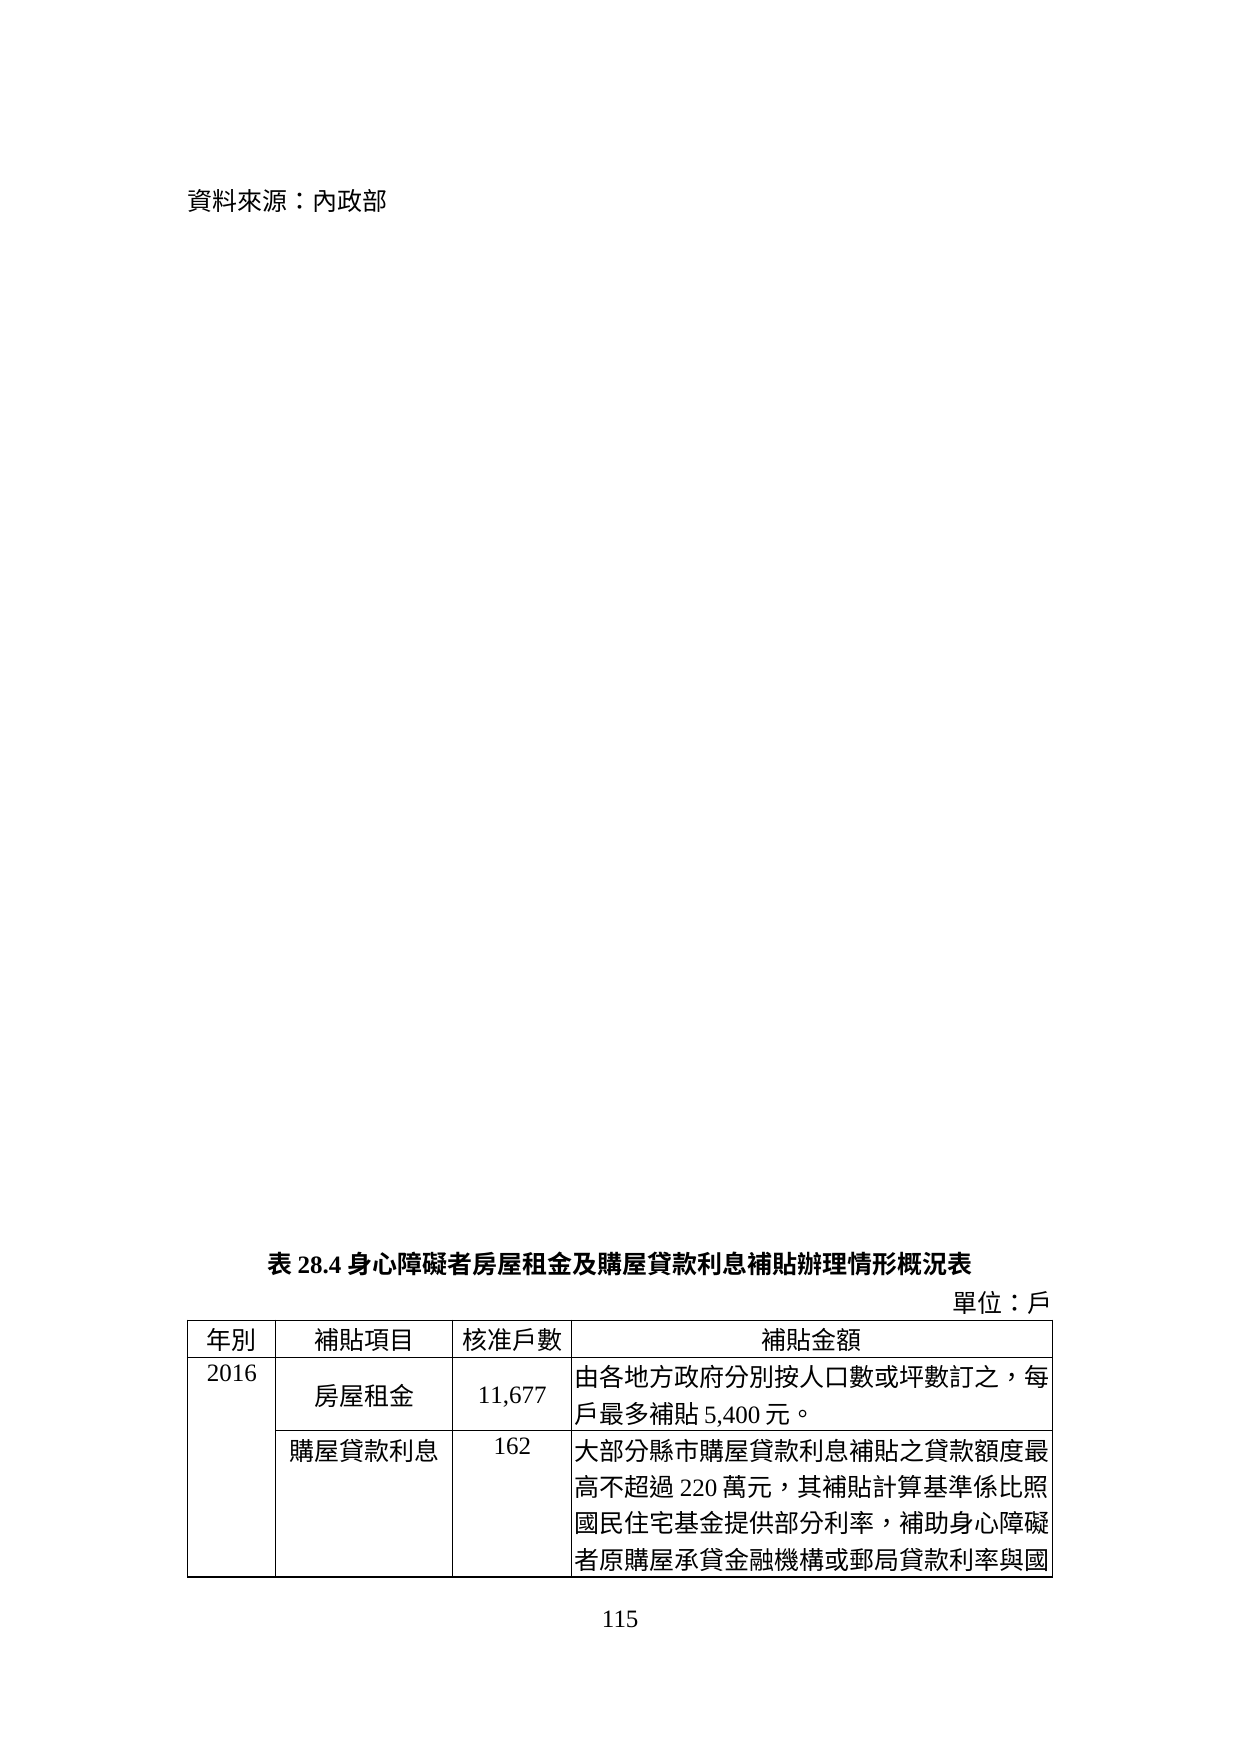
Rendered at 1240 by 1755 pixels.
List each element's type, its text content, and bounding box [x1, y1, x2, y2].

table_cell 購屋貸款利息 [276, 1431, 452, 1576]
table_cell 房屋租金 [276, 1358, 452, 1430]
table_cell 由各地方政府分別按人口數或坪數訂之，每戶最多補貼5,400元。 [572, 1358, 1052, 1430]
table_header 補貼金額 [572, 1321, 1052, 1357]
table_header 核准戶數 [453, 1321, 571, 1357]
table_header 年別 [188, 1321, 275, 1357]
text 資料來源：內政部 [187, 158, 1052, 221]
table_cell 162 [453, 1431, 571, 1576]
table_cell 2016 [188, 1358, 275, 1576]
table_header 補貼項目 [276, 1321, 452, 1357]
table_cell 11,677 [453, 1358, 571, 1430]
text 單位：戶 [187, 1283, 1052, 1319]
table_cell 大部分縣市購屋貸款利息補貼之貸款額度最高不超過220萬元，其補貼計算基準係比照國民住宅基金提供部分利率，補助身心障礙者原購屋承貸金融機構或郵局貸款利率與國 [572, 1431, 1052, 1576]
subtitle 表28.4 身心障礙者房屋租金及購屋貸款利息補貼辦理情形概況表 [187, 1221, 1052, 1283]
